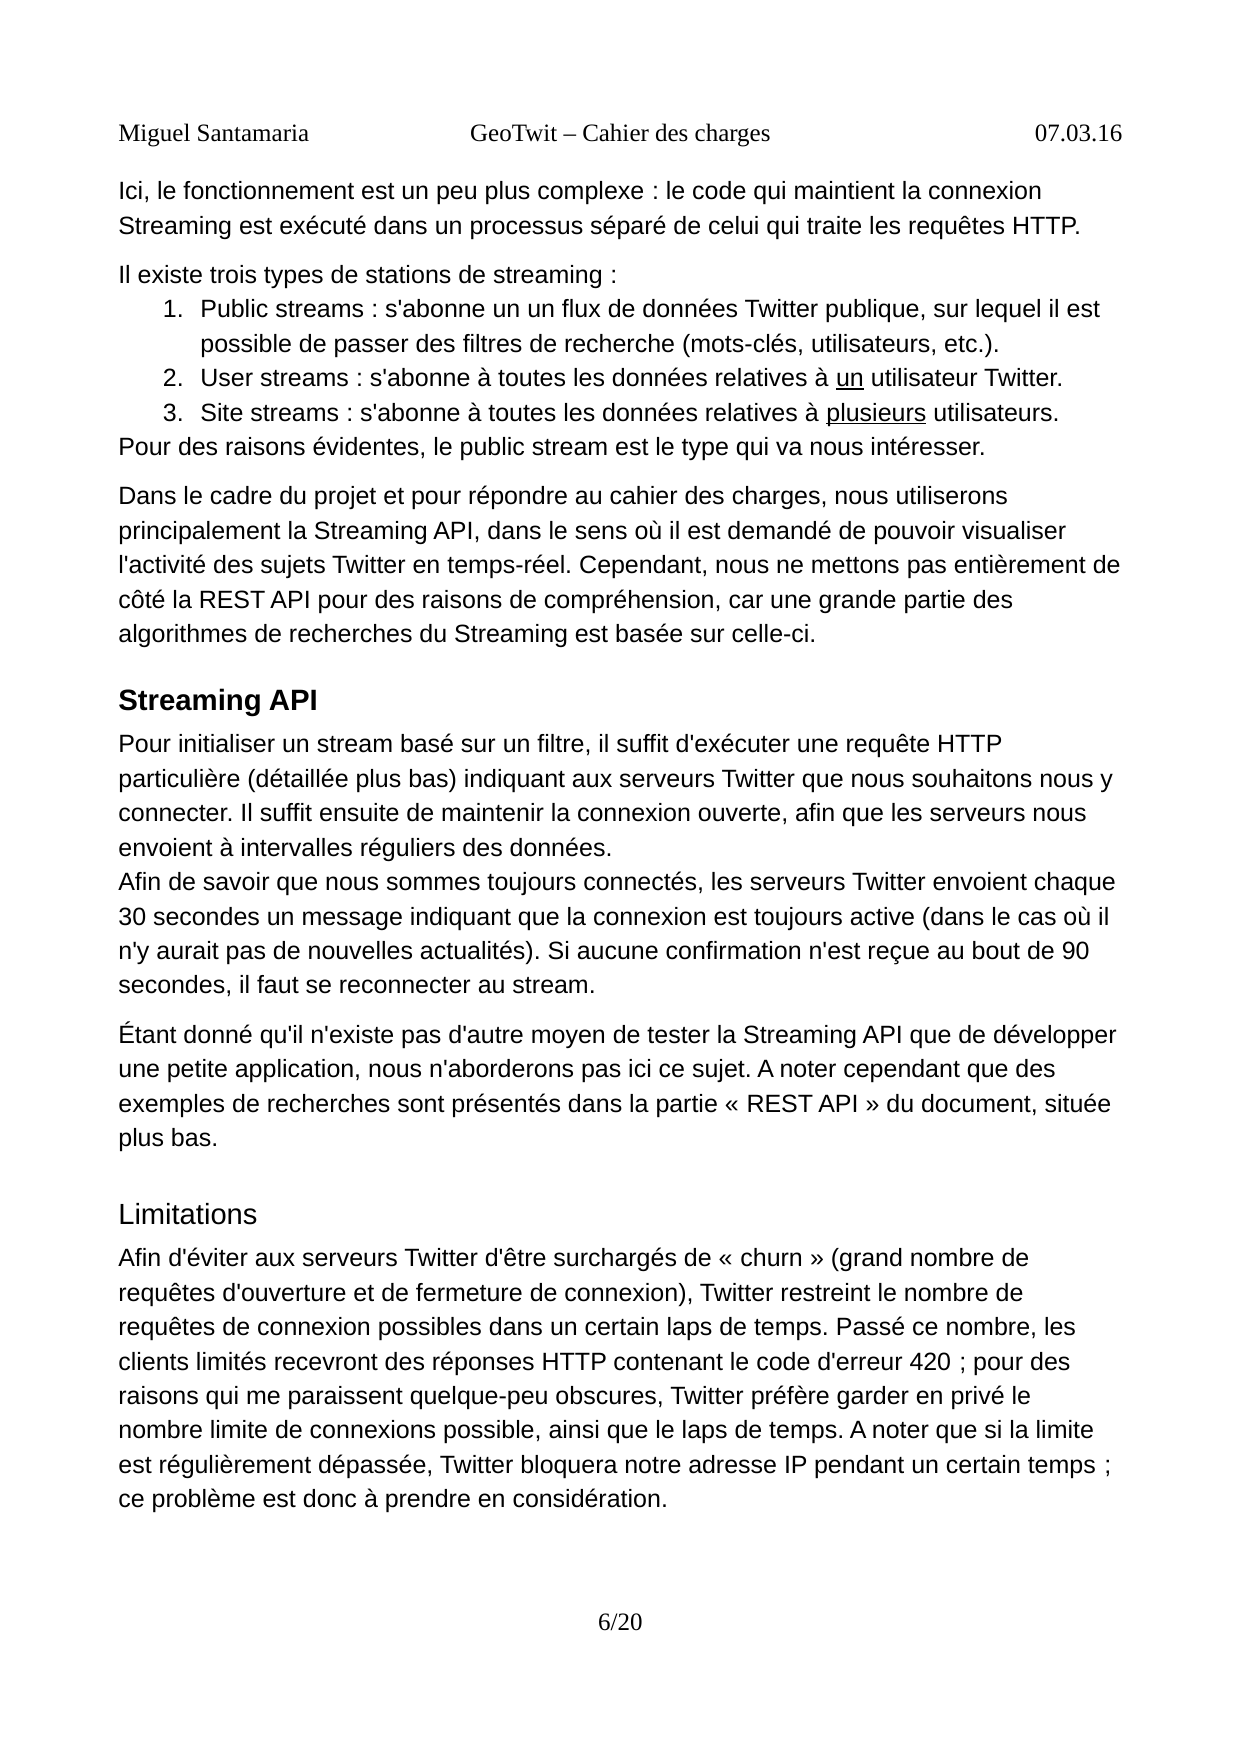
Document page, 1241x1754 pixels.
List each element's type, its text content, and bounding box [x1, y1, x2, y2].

list Site streams : s'abonne à toutes les données relatives à plusieurs utilisateurs. [163, 398, 1122, 427]
list User streams : s'abonne à toutes les données relatives à un utilisateur Twitter. [163, 363, 1122, 392]
text Il existe trois types de stations de streaming : [118, 260, 1122, 289]
text Ici, le fonctionnement est un peu plus complexe : le code qui maintient la connexion Streaming est exécuté dans un processus séparé de celui qui traite les requêtes HTTP. [118, 176, 1122, 239]
text Afin d'éviter aux serveurs Twitter d'être surchargés de « churn » (grand nombre de requêtes d'ouverture et de fermeture de connexion), Twitter restreint le nombre de requêtes de connexion possibles dans un certain laps de temps. Passé ce nombre, les clients limités recevront des réponses HTTP contenant le code d'erreur 420 ; pour des raisons qui me paraissent quelque-peu obscures, Twitter préfère garder en privé le nombre limite de connexions possible, ainsi que le laps de temps. A noter que si la limite est régulièrement dépassée, Twitter bloquera notre adresse IP pendant un certain temps ; ce problème est donc à prendre en considération. [118, 1243, 1122, 1513]
text Étant donné qu'il n'existe pas d'autre moyen de tester la Streaming API que de développer une petite application, nous n'aborderons pas ici ce sujet. A noter cependant que des exemples de recherches sont présentés dans la partie « REST API » du document, située plus bas. [118, 1019, 1122, 1152]
text Dans le cadre du projet et pour répondre au cahier des charges, nous utiliserons principalement la Streaming API, dans le sens où il est demandé de pouvoir visualiser l'activité des sujets Twitter en temps-réel. Cependant, nous ne mettons pas entièrement de côté la REST API pour des raisons de compréhension, car une grande partie des algorithmes de recherches du Streaming est basée sur celle-ci. [118, 481, 1122, 648]
text Pour initialiser un stream basé sur un filtre, il suffit d'exécuter une requête HTTP particulière (détaillée plus bas) indiquant aux serveurs Twitter que nous souhaitons nous y connecter. Il suffit ensuite de maintenir la connexion ouverte, afin que les serveurs nous envoient à intervalles réguliers des données. Afin de savoir que nous sommes toujours connectés, les serveurs Twitter envoient chaque 30 secondes un message indiquant que la connexion est toujours active (dans le cas où il n'y aurait pas de nouvelles actualités). Si aucune confirmation n'est reçue au bout de 90 secondes, il faut se reconnecter au stream. [118, 729, 1122, 999]
list Public streams : s'abonne un un flux de données Twitter publique, sur lequel il est possible de passer des filtres de recherche (mots-clés, utilisateurs, etc.). [163, 294, 1122, 358]
text Pour des raisons évidentes, le public stream est le type qui va nous intéresser. [118, 432, 1122, 461]
subtitle Streaming API [118, 683, 1122, 717]
subtitle Limitations [118, 1197, 1122, 1231]
